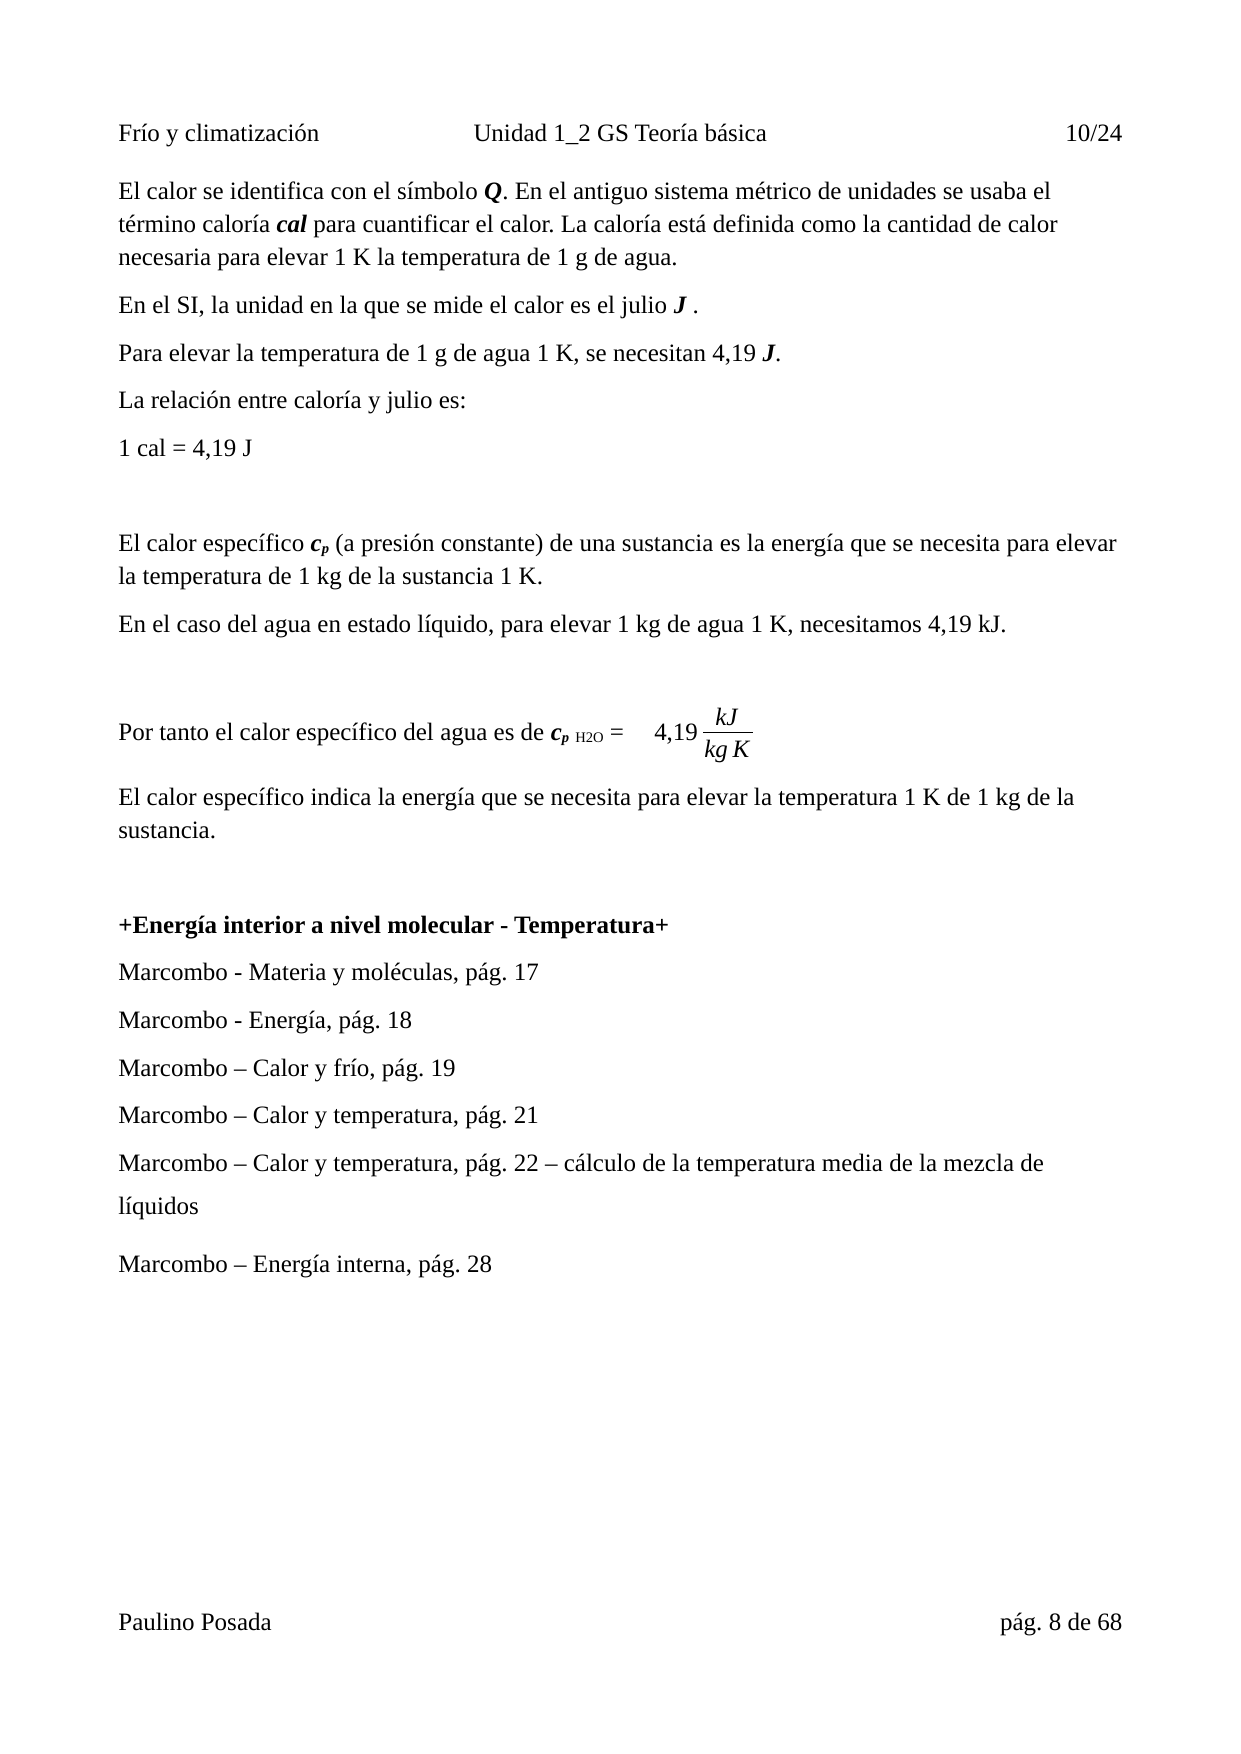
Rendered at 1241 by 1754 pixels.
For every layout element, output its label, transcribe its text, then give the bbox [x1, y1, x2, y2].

text Marcombo - Energía, pág. 18 [118, 1005, 1122, 1034]
text Marcombo – Calor y temperatura, pág. 21 [118, 1100, 1122, 1129]
text 1 cal = 4,19 J [118, 433, 1122, 462]
text La relación entre caloría y julio es: [118, 385, 1122, 414]
text Marcombo – Energía interna, pág. 28 [118, 1249, 1122, 1277]
text En el caso del agua en estado líquido, para elevar 1 kg de agua 1 K, necesitamos 4,19 kJ. [118, 609, 1122, 637]
text Marcombo – Calor y temperatura, pág. 22 – cálculo de la temperatura media de la mezcla de líquidos [118, 1148, 1122, 1220]
text Marcombo - Materia y moléculas, pág. 17 [118, 957, 1122, 986]
text Por tanto el calor específico del agua es de cp H2O = [118, 704, 1122, 763]
text +Energía interior a nivel molecular - Temperatura+ [118, 910, 1122, 939]
text En el SI, la unidad en la que se mide el calor es el julio J . [118, 290, 1122, 319]
text Marcombo – Calor y frío, pág. 19 [118, 1053, 1122, 1081]
text El calor se identifica con el símbolo Q. En el antiguo sistema métrico de unidades se usaba el término caloría cal para cuantificar el calor. La caloría está definida como la cantidad de calor necesaria para elevar 1 K la temperatura de 1 g de agua. [118, 176, 1122, 271]
text El calor específico indica la energía que se necesita para elevar la temperatura 1 K de 1 kg de la sustancia. [118, 782, 1122, 843]
text Para elevar la temperatura de 1 g de agua 1 K, se necesitan 4,19 J. [118, 338, 1122, 366]
text El calor específico cp (a presión constante) de una sustancia es la energía que se necesita para elevar la temperatura de 1 kg de la sustancia 1 K. [118, 528, 1122, 590]
